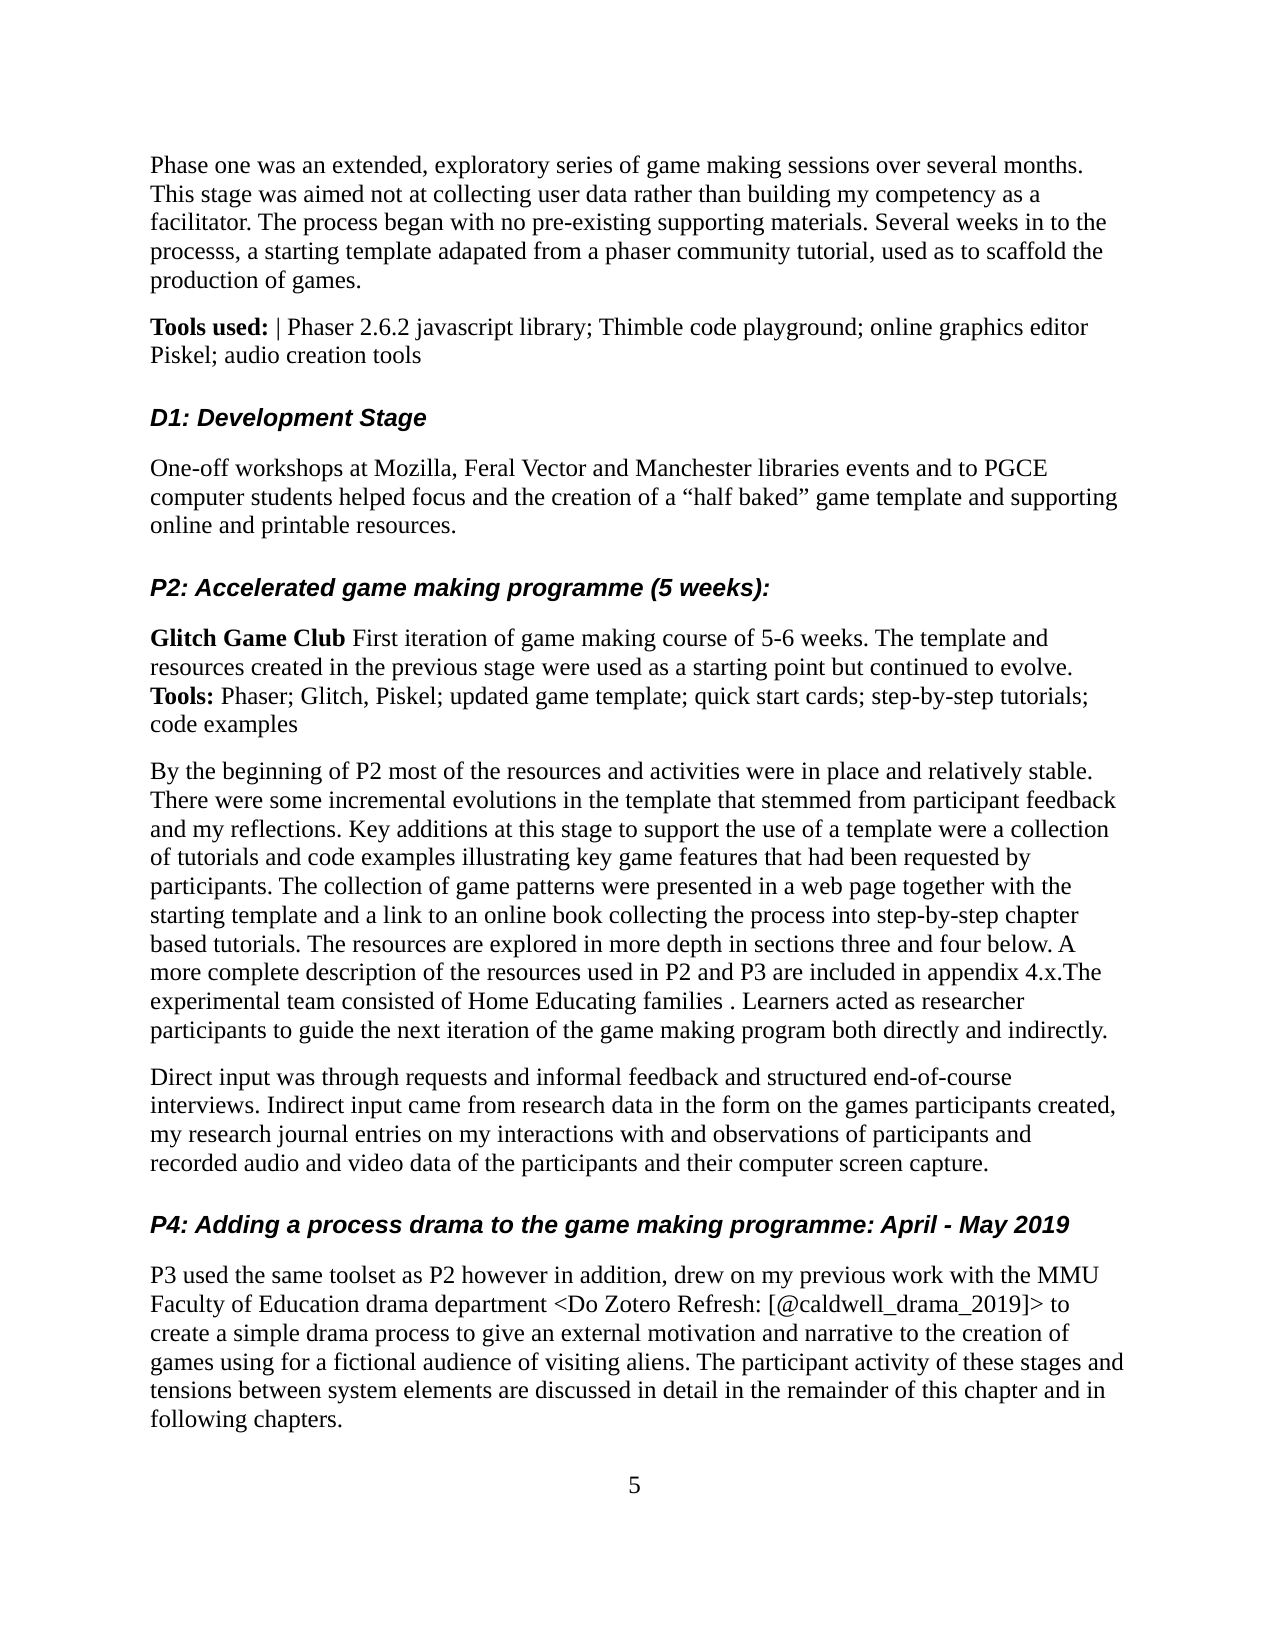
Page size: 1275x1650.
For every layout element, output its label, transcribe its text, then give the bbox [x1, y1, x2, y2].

text Direct input was through requests and informal feedback and structured end-of-course interviews. Indirect input came from research data in the form on the games participants created, my research journal entries on my interactions with and observations of participants and recorded audio and video data of the participants and their computer screen capture. [150, 1062, 1125, 1177]
text One-off workshops at Mozilla, Feral Vector and Manchester libraries events and to PGCE computer students helped focus and the creation of a “half baked” game template and supporting online and printable resources. [150, 453, 1125, 539]
subtitle P4: Adding a process drama to the game making programme: April - May 2019 [150, 1211, 1125, 1239]
text Phase one was an extended, exploratory series of game making sessions over several months. This stage was aimed not at collecting user data rather than building my competency as a facilitator. The process began with no pre-existing supporting materials. Several weeks in to the processs, a starting template adapated from a phaser community tutorial, used as to scaffold the production of games. [150, 150, 1125, 294]
text Tools used: | Phaser 2.6.2 javascript library; Thimble code playground; online graphics editor Piskel; audio creation tools [150, 312, 1125, 369]
text By the beginning of P2 most of the resources and activities were in place and relatively stable. There were some incremental evolutions in the template that stemmed from participant feedback and my reflections. Key additions at this stage to support the use of a template were a collection of tutorials and code examples illustrating key game features that had been requested by participants. The collection of game patterns were presented in a web page together with the starting template and a link to an online book collecting the process into step-by-step chapter based tutorials. The resources are explored in more depth in sections three and four below. A more complete description of the resources used in P2 and P3 are included in appendix 4.x.The experimental team consisted of Home Educating families . Learners acted as researcher participants to guide the next iteration of the game making program both directly and indirectly. [150, 756, 1125, 1044]
text P3 used the same toolset as P2 however in addition, drew on my previous work with the MMU Faculty of Education drama department <Do Zotero Refresh: [@caldwell_drama_2019]> to create a simple drama process to give an external motivation and narrative to the creation of games using for a fictional audience of visiting aliens. The participant activity of these stages and tensions between system elements are discussed in detail in the remainder of this chapter and in following chapters. [150, 1261, 1125, 1433]
subtitle P2: Accelerated game making programme (5 weeks): [150, 573, 1125, 602]
subtitle D1: Development Stage [150, 403, 1125, 432]
text Glitch Game Club First iteration of game making course of 5-6 weeks. The template and resources created in the previous stage were used as a starting point but continued to evolve. Tools: Phaser; Glitch, Piskel; updated game template; quick start cards; step-by-step tutorials; code examples [150, 623, 1125, 738]
